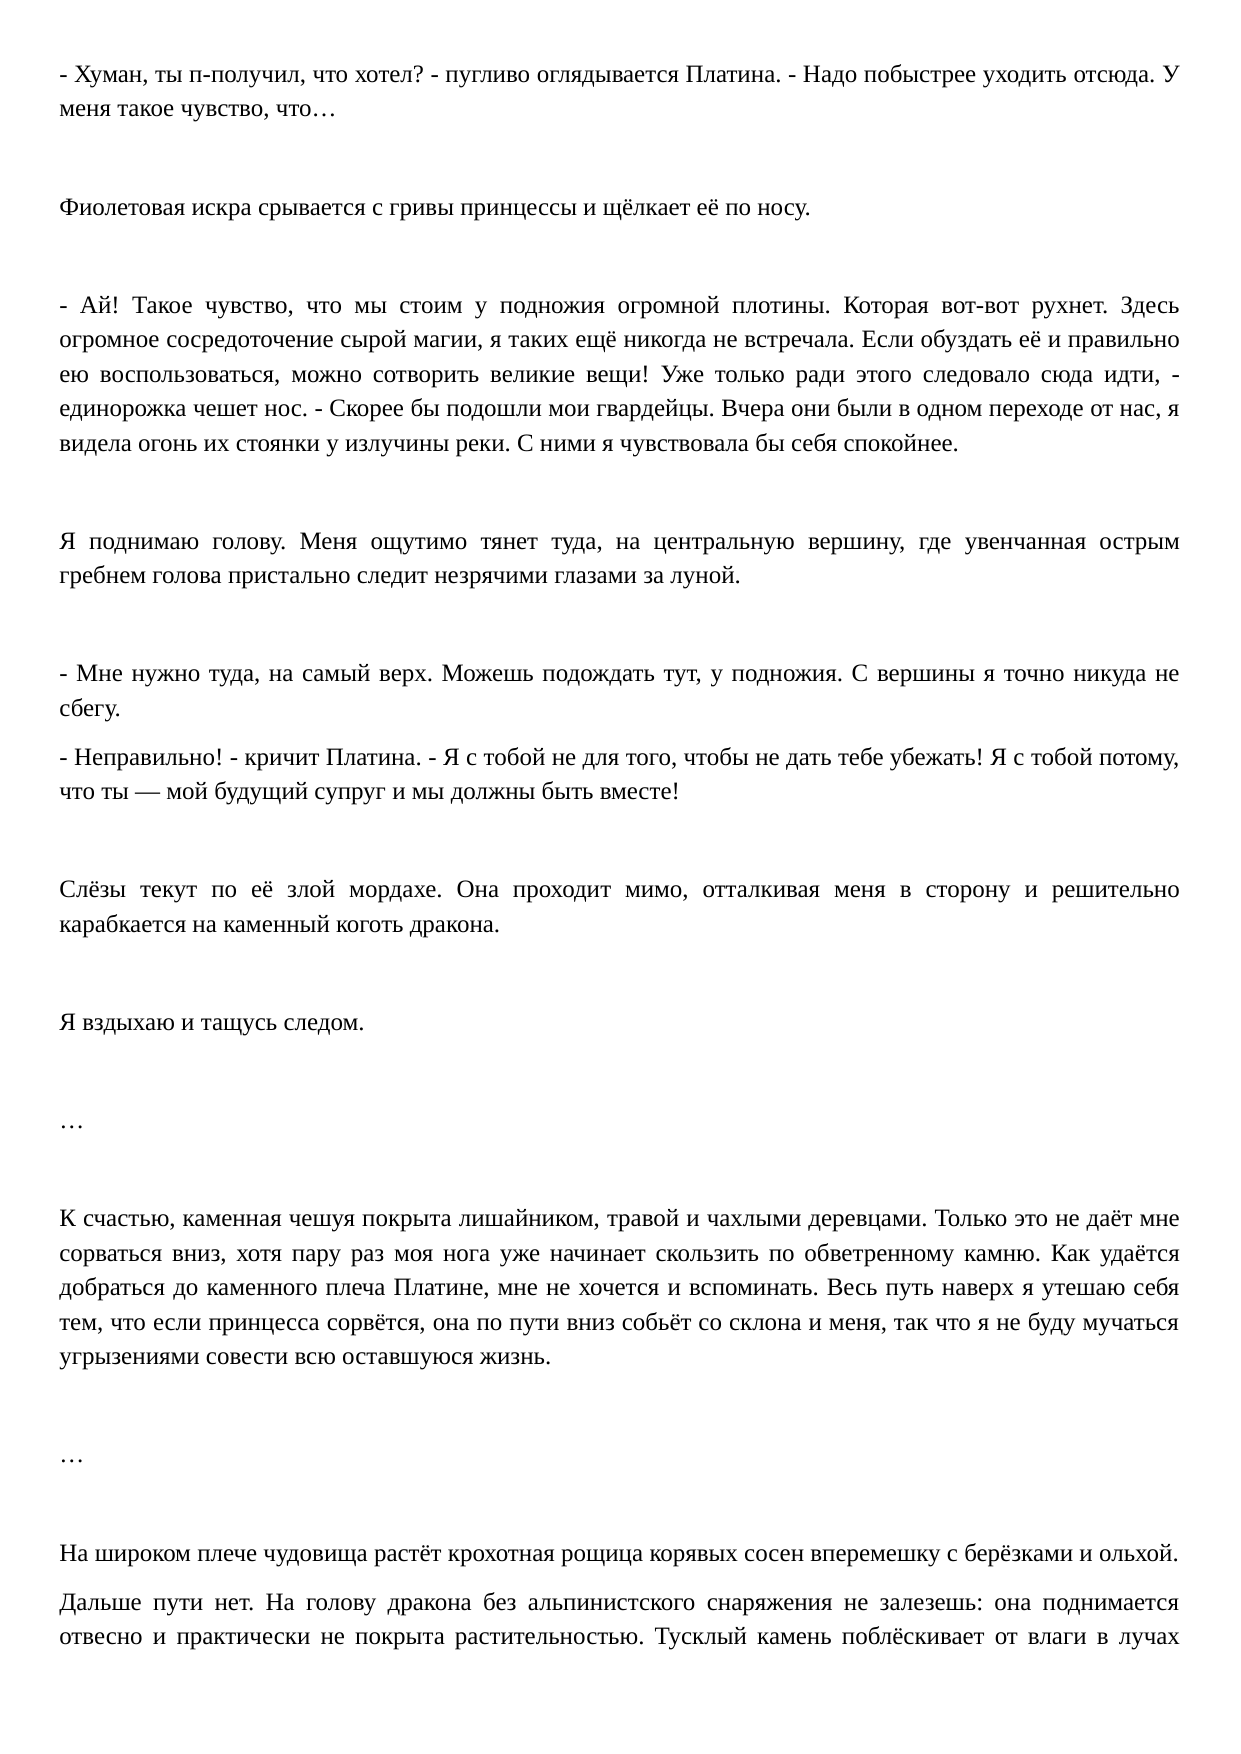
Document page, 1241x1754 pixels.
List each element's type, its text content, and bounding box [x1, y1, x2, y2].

text Фиолетовая искра срывается с гривы принцессы и щёлкает её по носу. [59, 192, 1181, 220]
text На широком плече чудовища растёт крохотная рощица корявых сосен вперемешку с берёзками и ольхой. [59, 1538, 1181, 1566]
text … [59, 1105, 1181, 1134]
text … [59, 1439, 1181, 1468]
text Слёзы текут по её злой мордахе. Она проходит мимо, отталкивая меня в сторону и решительно карабкается на каменный коготь дракона. [59, 874, 1181, 938]
text - Мне нужно туда, на самый верх. Можешь подождать тут, у подножия. С вершины я точно никуда не сбегу. [59, 658, 1181, 722]
text Я вздыхаю и тащусь следом. [59, 1007, 1181, 1036]
text - Ай! Такое чувство, что мы стоим у подножия огромной плотины. Которая вот-вот рухнет. Здесь огромное сосредоточение сырой магии, я таких ещё никогда не встречала. Если обуздать её и правильно ею воспользоваться, можно сотворить великие вещи! Уже только ради этого следовало сюда идти, - единорожка чешет нос. - Скорее бы подошли мои гвардейцы. Вчера они были в одном переходе от нас, я видела огонь их стоянки у излучины реки. С ними я чувствовала бы себя спокойнее. [59, 290, 1181, 456]
text - Хуман, ты п-получил, что хотел? - пугливо оглядывается Платина. - Надо побыстрее уходить отсюда. У меня такое чувство, что… [59, 59, 1181, 122]
text - Неправильно! - кричит Платина. - Я с тобой не для того, чтобы не дать тебе убежать! Я с тобой потому, что ты — мой будущий супруг и мы должны быть вместе! [59, 742, 1181, 805]
text Я поднимаю голову. Меня ощутимо тянет туда, на центральную вершину, где увенчанная острым гребнем голова пристально следит незрячими глазами за луной. [59, 526, 1181, 589]
text Дальше пути нет. На голову дракона без альпинистского снаряжения не залезешь: она поднимается отвесно и практически не покрыта растительностью. Тусклый камень поблёскивает от влаги в лучах [59, 1587, 1181, 1650]
text К счастью, каменная чешуя покрыта лишайником, травой и чахлыми деревцами. Только это не даёт мне сорваться вниз, хотя пару раз моя нога уже начинает скользить по обветренному камню. Как удаётся добраться до каменного плеча Платине, мне не хочется и вспоминать. Весь путь наверх я утешаю себя тем, что если принцесса сорвётся, она по пути вниз собьёт со склона и меня, так что я не буду мучаться угрызениями совести всю оставшуюся жизнь. [59, 1203, 1181, 1370]
